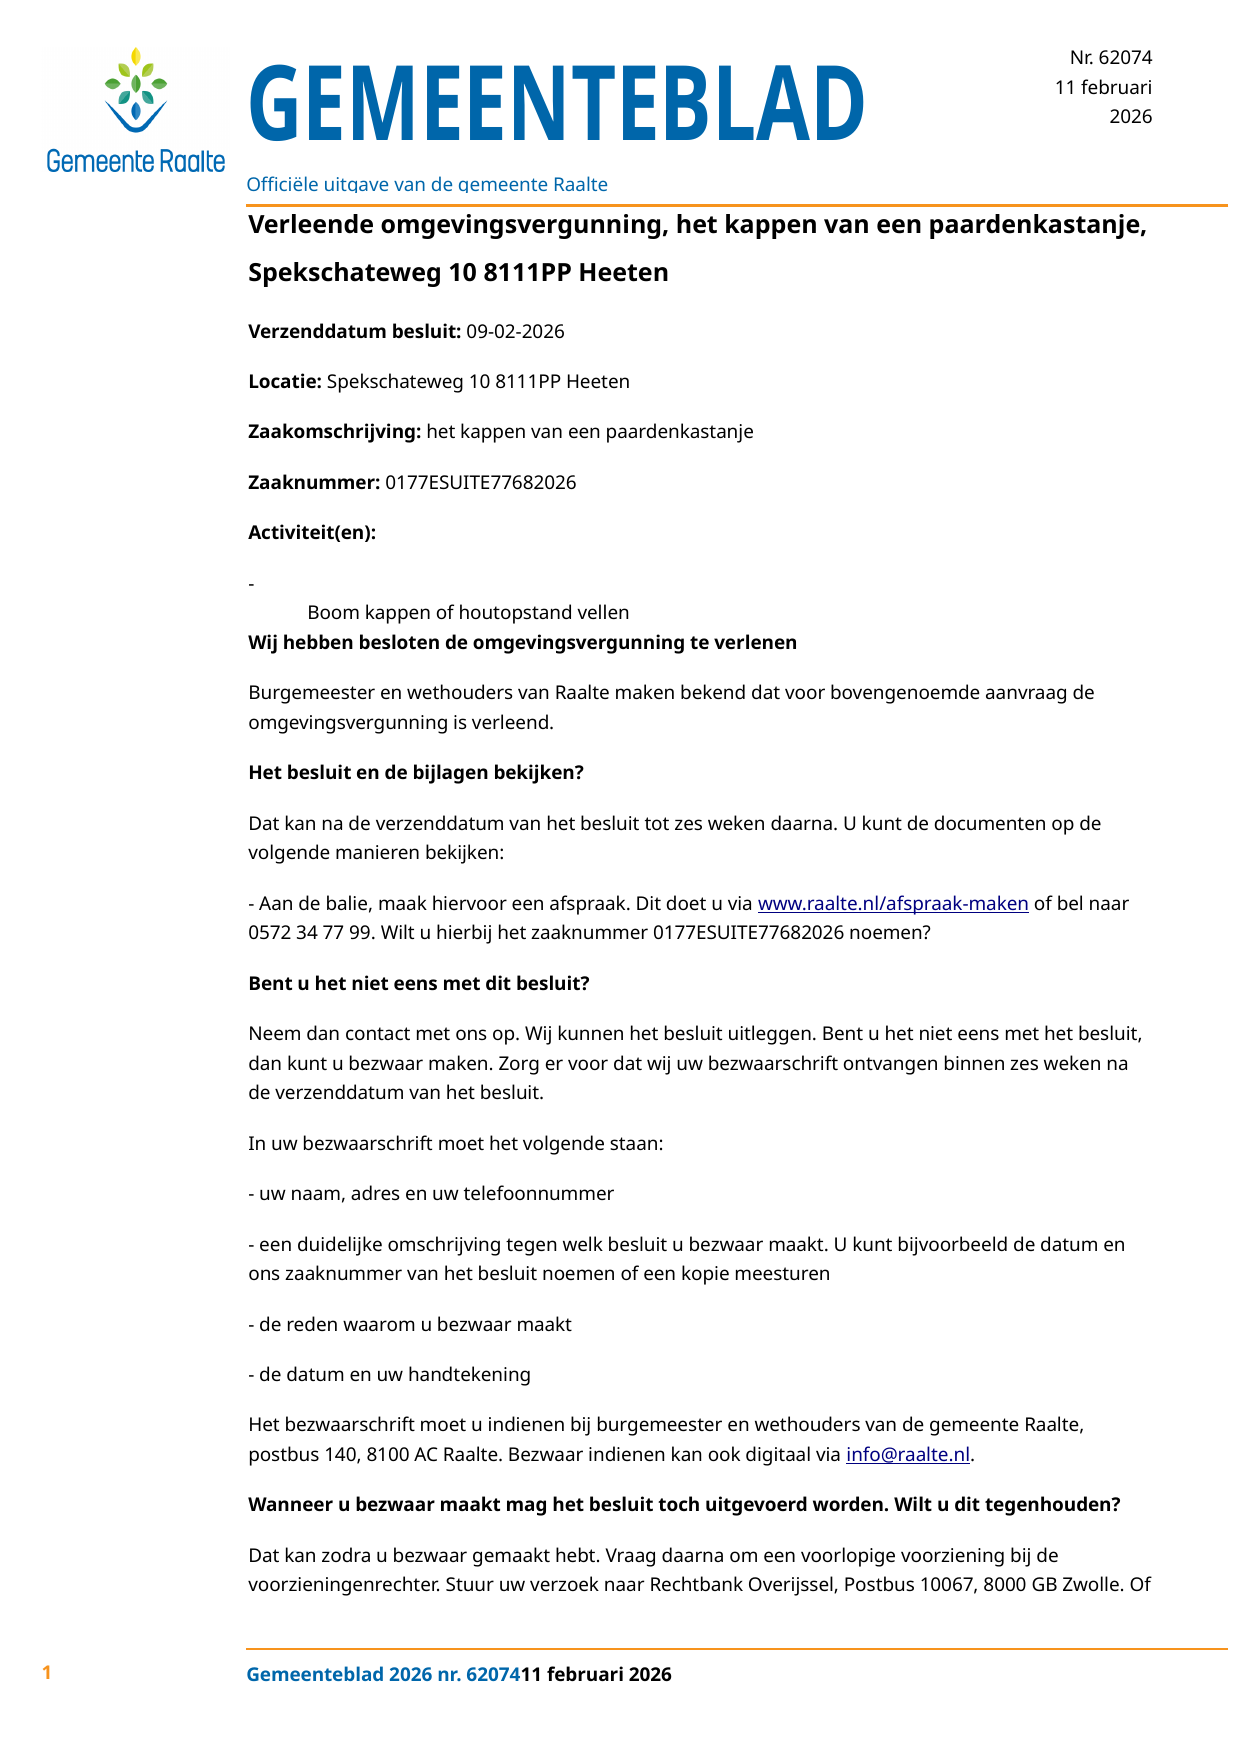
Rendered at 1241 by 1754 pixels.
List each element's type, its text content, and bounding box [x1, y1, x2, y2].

text Activiteit(en): [248, 519, 1152, 545]
text Zaakomschrijving: het kappen van een paardenkastanje [248, 419, 1152, 444]
text Dat kan na de verzenddatum van het besluit tot zes weken daarna. U kunt de documenten op de volgende manieren bekijken: [248, 810, 1152, 865]
text Het besluit en de bijlagen bekijken? [248, 759, 1152, 785]
text - een duidelijke omschrijving tegen welk besluit u bezwaar maakt. U kunt bijvoorbeeld de datum en ons zaaknummer van het besluit noemen of een kopie meesturen [248, 1231, 1152, 1286]
text Zaaknummer: 0177ESUITE77682026 [248, 469, 1152, 495]
text Verleende omgevingsvergunning, het kappen van een paardenkastanje, Spekschateweg 10 8111PP Heeten [248, 207, 1152, 288]
text Locatie: Spekschateweg 10 8111PP Heeten [248, 368, 1152, 394]
list Boom kappen of houtopstand vellen [248, 599, 1152, 625]
text Verzenddatum besluit: 09-02-2026 [248, 318, 1152, 344]
text - uw naam, adres en uw telefoonnummer [248, 1180, 1152, 1206]
text Bent u het niet eens met dit besluit? [248, 970, 1152, 996]
picture [41, 47, 231, 172]
text Het bezwaarschrift moet u indienen bij burgemeester en wethouders van de gemeente Raalte, postbus 140, 8100 AC Raalte. Bezwaar indienen kan ook digitaal via info@raalte.nl. [248, 1412, 1152, 1467]
text In uw bezwaarschrift moet het volgende staan: [248, 1130, 1152, 1156]
text Neem dan contact met ons op. Wij kunnen het besluit uitleggen. Bent u het niet eens met het besluit, dan kunt u bezwaar maken. Zorg er voor dat wij uw bezwaarschrift ontvangen binnen zes weken na de verzenddatum van het besluit. [248, 1020, 1152, 1105]
text Wanneer u bezwaar maakt mag het besluit toch uitgevoerd worden. Wilt u dit tegenhouden? [248, 1492, 1152, 1517]
text - de reden waarom u bezwaar maakt [248, 1311, 1152, 1337]
text Wij hebben besloten de omgevingsvergunning te verlenen [248, 629, 1152, 655]
text - de datum en uw handtekening [248, 1361, 1152, 1387]
text - Aan de balie, maak hiervoor een afspraak. Dit doet u via www.raalte.nl/afspraak-maken of bel naar 0572 34 77 99. Wilt u hierbij het zaaknummer 0177ESUITE77682026 noemen? [248, 890, 1152, 945]
text Dat kan zodra u bezwaar gemaakt hebt. Vraag daarna om een voorlopige voorziening bij de voorzieningenrechter. Stuur uw verzoek naar Rechtbank Overijssel, Postbus 10067, 8000 GB Zwolle. Of [248, 1542, 1152, 1597]
text Burgemeester en wethouders van Raalte maken bekend dat voor bovengenoemde aanvraag de omgevingsvergunning is verleend. [248, 679, 1152, 735]
